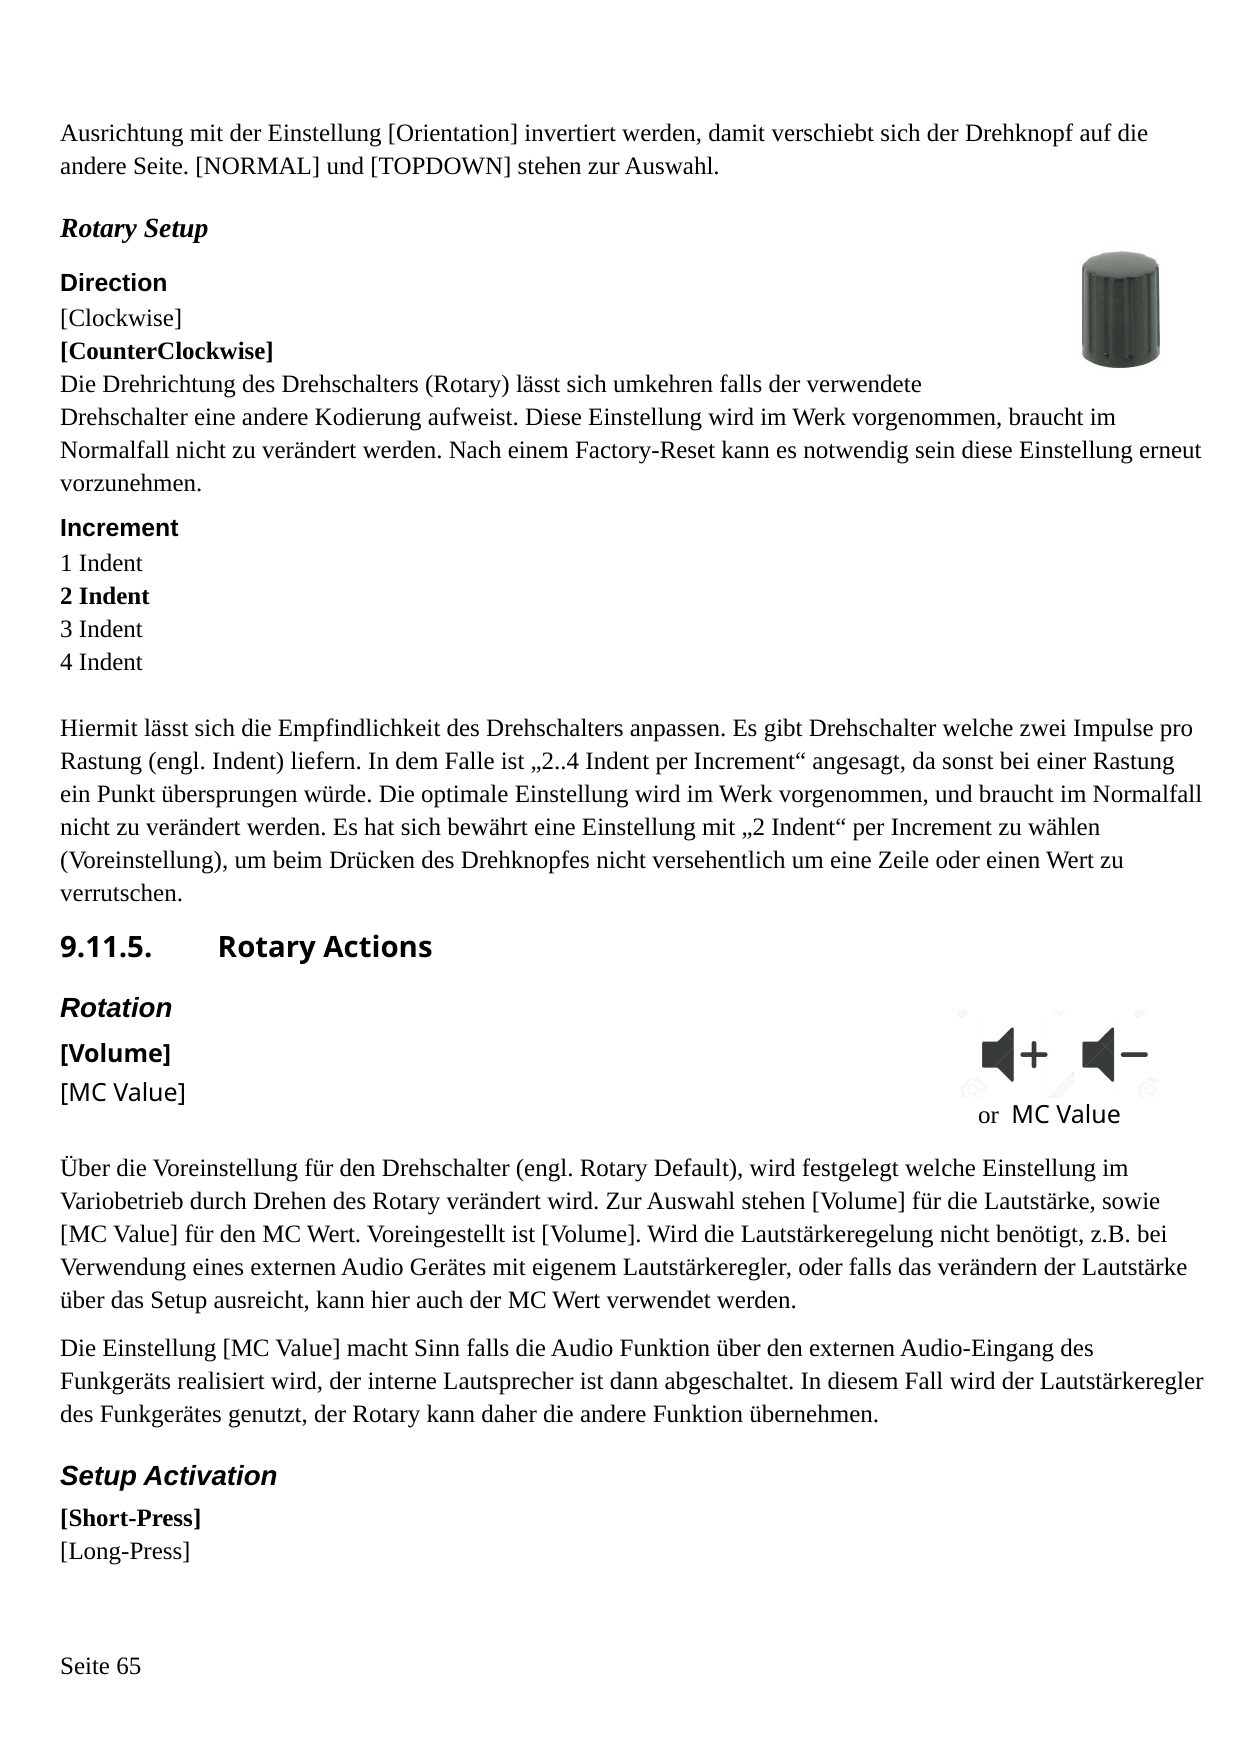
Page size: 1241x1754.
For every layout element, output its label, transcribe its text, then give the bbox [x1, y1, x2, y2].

text [Long-Press] [60, 1536, 1207, 1565]
text [1160, 303, 1207, 332]
text [MC Value] [60, 1075, 1207, 1109]
text [1159, 1036, 1207, 1069]
subtitle Setup Activation [60, 1459, 1207, 1491]
picture [1081, 250, 1160, 369]
text Die Drehrichtung des Drehschalters (Rotary) lässt sich umkehren falls der verwendete Drehschalter eine andere Kodierung aufweist. Diese Einstellung wird im Werk vorgenommen, braucht im Normalfall nicht zu verändert werden. Nach einem Factory-Reset kann es notwendig sein diese Einstellung erneut vorzunehmen. [60, 369, 1207, 497]
text [1160, 336, 1207, 365]
text 3 Indent [60, 614, 1207, 643]
text [Short-Press] [60, 1503, 1207, 1532]
text [CounterClockwise] [60, 336, 1081, 365]
subtitle [1160, 268, 1207, 297]
subtitle Increment [60, 513, 1207, 542]
subtitle Rotation [60, 991, 1207, 1023]
text Ausrichtung mit der Einstellung [Orientation] invertiert werden, damit verschiebt sich der Drehknopf auf die andere Seite. [NORMAL] und [TOPDOWN] stehen zur Auswahl. [60, 118, 1207, 180]
text Hiermit lässt sich die Empfindlichkeit des Drehschalters anpassen. Es gibt Drehschalter welche zwei Impulse pro Rastung (engl. Indent) liefern. In dem Falle ist „2..4 Indent per Increment“ angesagt, da sonst bei einer Rastung ein Punkt übersprungen würde. Die optimale Einstellung wird im Werk vorgenommen, und braucht im Normalfall nicht zu verändert werden. Es hat sich bewährt eine Einstellung mit „2 Indent“ per Increment zu wählen (Voreinstellung), um beim Drücken des Drehknopfes nicht versehentlich um eine Zeile oder einen Wert zu verrutschen. [60, 713, 1207, 907]
text 4 Indent [60, 647, 1207, 676]
text 2 Indent [60, 581, 1207, 610]
picture [948, 1010, 1159, 1098]
text Über die Voreinstellung für den Drehschalter (engl. Rotary Default), wird festgelegt welche Einstellung im Variobetrieb durch Drehen des Rotary verändert wird. Zur Auswahl stehen [Volume] für die Lautstärke, sowie [MC Value] für den MC Wert. Voreingestellt ist [Volume]. Wird die Lautstärkeregelung nicht benötigt, z.B. bei Verwendung eines externen Audio Gerätes mit eigenem Lautstärkeregler, oder falls das verändern der Lautstärke über das Setup ausreicht, kann hier auch der MC Wert verwendet werden. [60, 1153, 1207, 1314]
subtitle Rotary Setup [60, 211, 1207, 243]
text 1 Indent [60, 548, 1207, 577]
subtitle Direction [60, 268, 1081, 297]
subtitle Rotary Actions [60, 926, 1207, 966]
text [Volume] [60, 1036, 948, 1069]
text Die Einstellung [MC Value] macht Sinn falls die Audio Funktion über den externen Audio-Eingang des Funkgeräts realisiert wird, der interne Lautsprecher ist dann abgeschaltet. In diesem Fall wird der Lautstärkeregler des Funkgerätes genutzt, der Rotary kann daher die andere Funktion übernehmen. [60, 1333, 1207, 1427]
text [Clockwise] [60, 303, 1081, 332]
